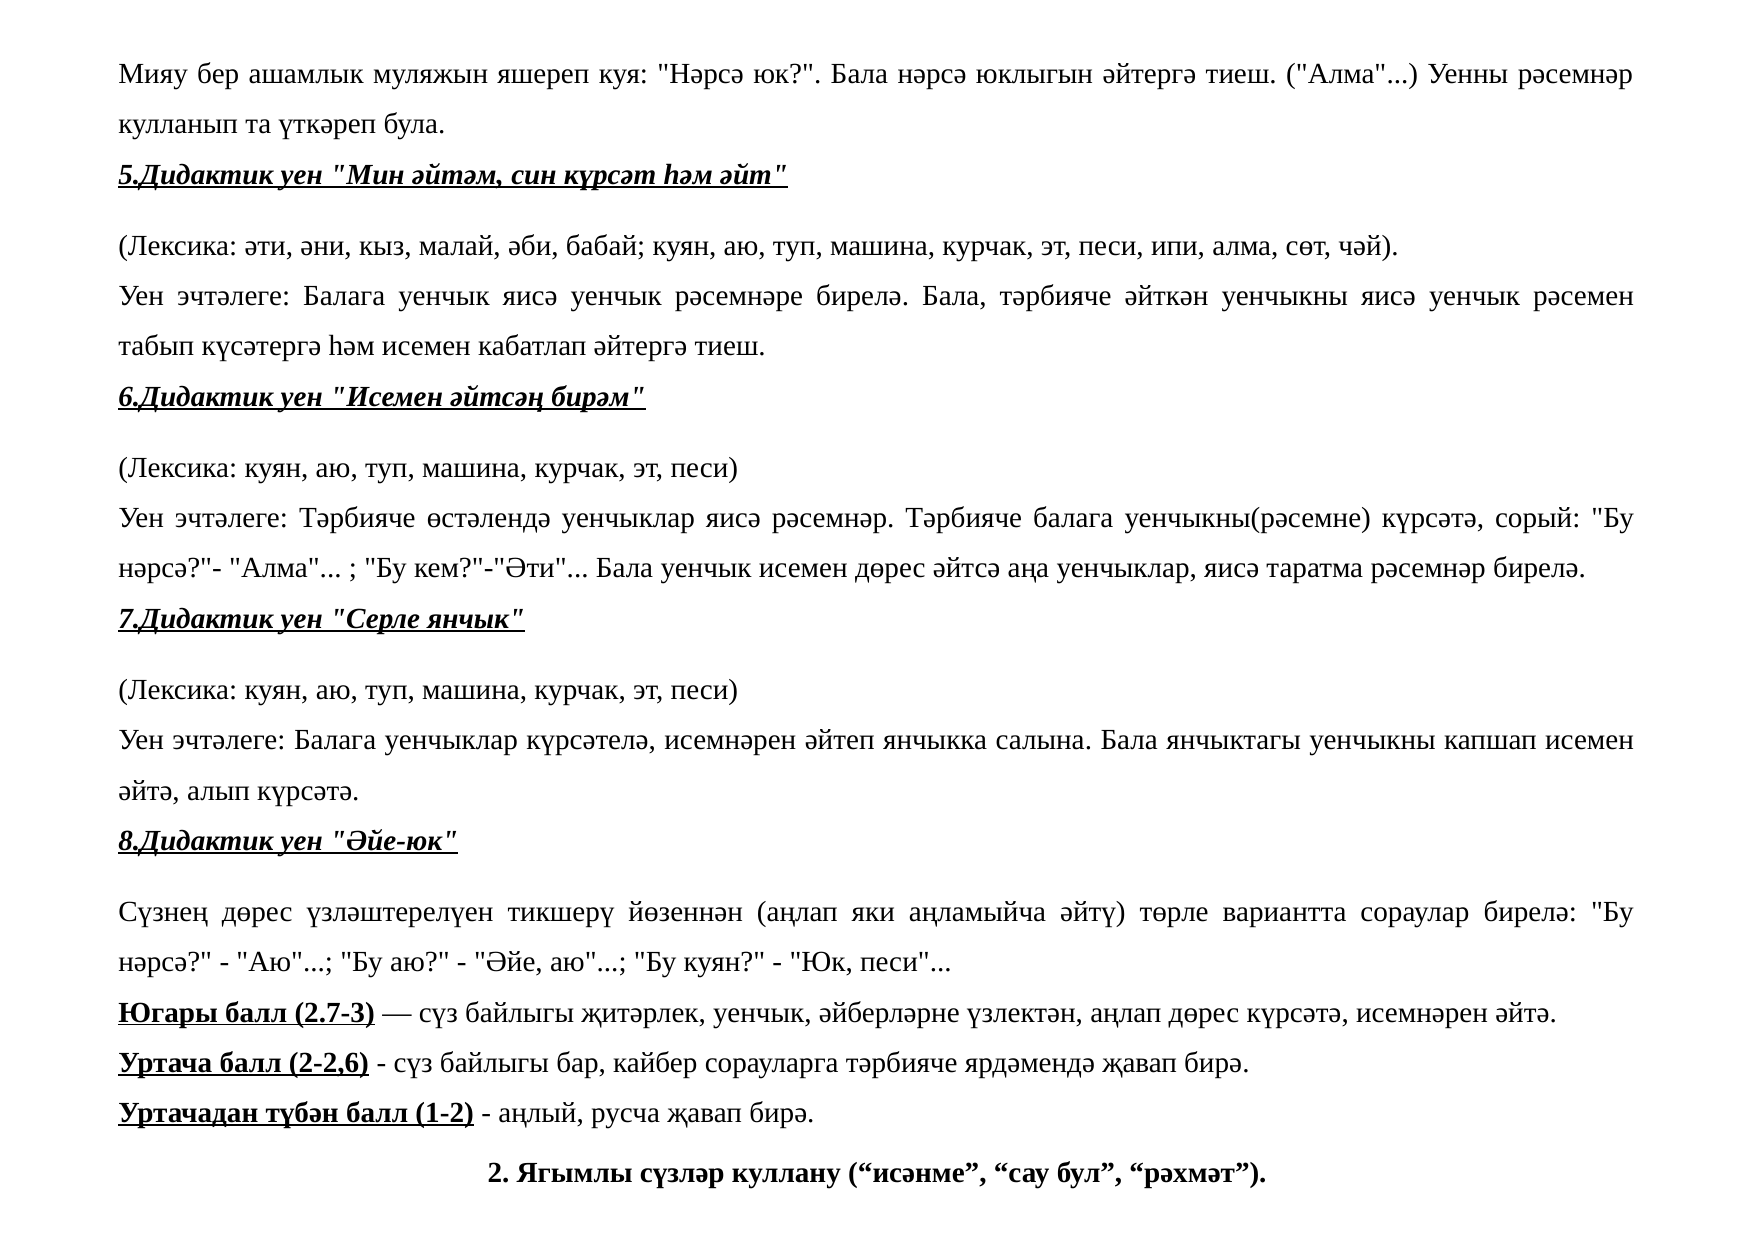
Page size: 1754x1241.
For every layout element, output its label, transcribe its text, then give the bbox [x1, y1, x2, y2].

text Уртача балл (2-2,6) - сүз байлыгы бар, кайбер сорауларга тәрбияче ярдәмендә җавап бирә. [118, 1045, 1636, 1079]
text (Лексика: куян, аю, туп, машина, курчак, эт, песи) [118, 672, 1636, 706]
text Уен эчтәлеге: Балага уенчыклар күрсәтелә, исемнәрен әйтеп янчыкка салына. Бала янчыктагы уенчыкны капшап исемен әйтә, алып күрсәтә. [118, 722, 1636, 806]
text (Лексика: куян, аю, туп, машина, курчак, эт, песи) [118, 450, 1636, 483]
text (Лексика: әти, әни, кыз, малай, әби, бабай; куян, аю, туп, машина, курчак, эт, песи, ипи, алма, сөт, чәй). [118, 228, 1636, 261]
list Дидактик уен "Мин әйтәм, син күрсәт һәм әйт" [118, 157, 1636, 190]
text Уртачадан түбән балл (1-2) - аңлый, русча җавап бирә. [118, 1095, 1636, 1129]
text Сүзнең дөрес үзләштерелүен тикшерү йөзеннән (аңлап яки аңламыйча әйтү) төрле вариантта сораулар бирелә: "Бу нәрсә?" - "Аю"...; "Бу аю?" - "Әйе, аю"...; "Бу куян?" - "Юк, песи"... [118, 894, 1636, 978]
list Дидактик уен "Серле янчык" [118, 601, 1636, 634]
list Дидактик уен "Әйе-юк" [118, 823, 1636, 857]
text 2. Ягымлы сүзләр куллану (“исәнме”, “сау бул”, “рәхмәт”). [118, 1155, 1636, 1188]
list Дидактик уен "Исемен әйтсәң бирәм" [118, 379, 1636, 412]
text Уен эчтәлеге: Тәрбияче өстәлендә уенчыклар яисә рәсемнәр. Тәрбияче балага уенчыкны(рәсемне) күрсәтә, сорый: "Бу нәрсә?"- "Алма"... ; "Бу кем?"-"Әти"... Бала уенчык исемен дөрес әйтсә аңа уенчыклар, яисә таратма рәсемнәр бирелә. [118, 500, 1636, 584]
text Мияу бер ашамлык муляжын яшереп куя: "Нәрсә юк?". Бала нәрсә юклыгын әйтергә тиеш. ("Алма"...) Уенны рәсемнәр кулланып та үткәреп була. [118, 56, 1636, 140]
text Югары балл (2.7-3) — сүз байлыгы җитәрлек, уенчык, әйберләрне үзлектән, аңлап дөрес күрсәтә, исемнәрен әйтә. [118, 995, 1636, 1028]
text Уен эчтәлеге: Балага уенчык яисә уенчык рәсемнәре бирелә. Бала, тәрбияче әйткән уенчыкны яисә уенчык рәсемен табып күсәтергә һәм исемен кабатлап әйтергә тиеш. [118, 278, 1636, 362]
